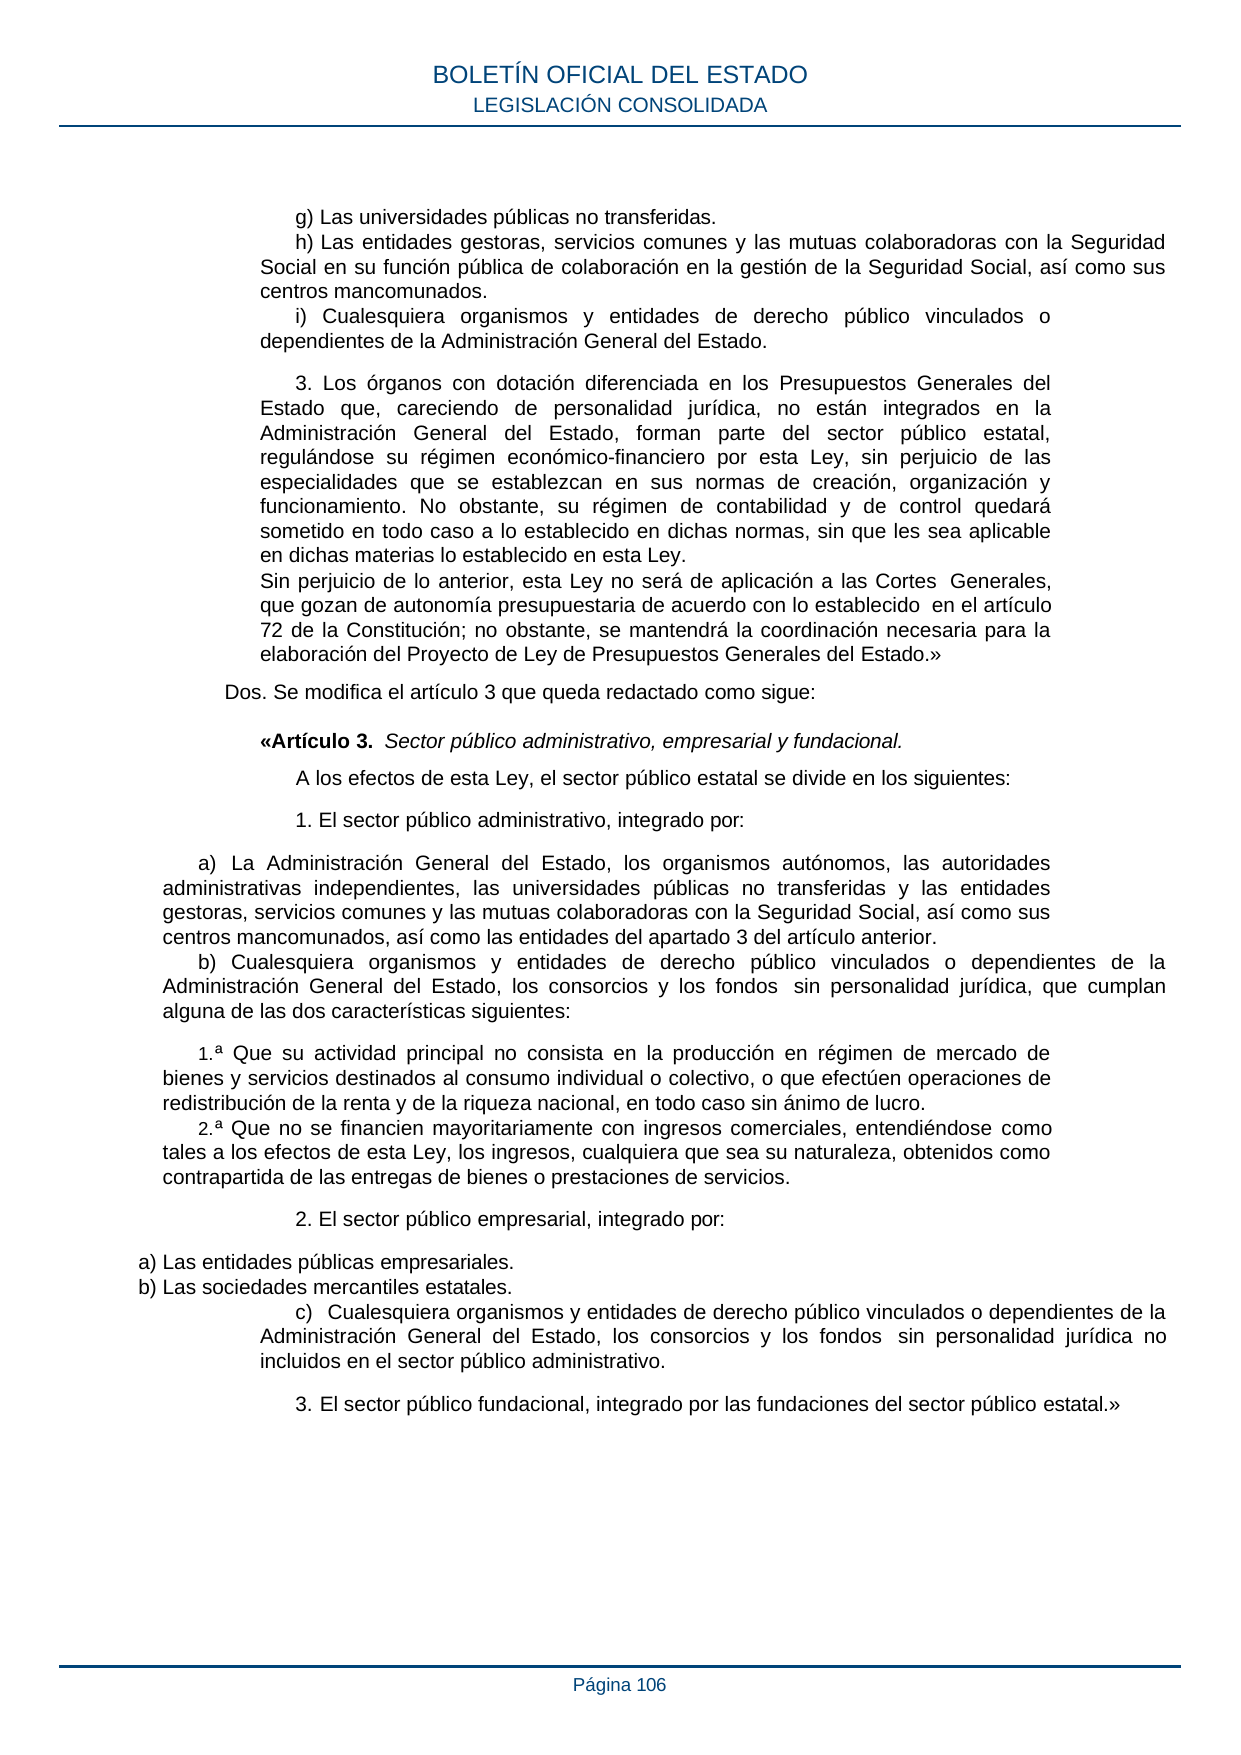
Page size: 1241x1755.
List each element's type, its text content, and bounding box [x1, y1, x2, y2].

list Cualesquiera organismos y entidades de derecho público vinculados o dependientes de la Administración General del Estado. [260, 304, 1052, 353]
list Las universidades públicas no transferidas. [295, 205, 1167, 229]
text A los efectos de esta Ley, el sector público estatal se divide en los siguientes: [162, 765, 1144, 789]
list Las entidades gestoras, servicios comunes y las mutuas colaboradoras con la Seguridad Social en su función pública de colaboración en la gestión de la Seguridad Social, así como sus centros mancomunados. [260, 230, 1167, 303]
text Sin perjuicio de lo anterior, esta Ley no será de aplicación a las Cortes Generales, que gozan de autonomía presupuestaria de acuerdo con lo establecido en el artículo 72 de la Constitución; no obstante, se mantendrá la coordinación necesaria para la elaboración del Proyecto de Ley de Presupuestos Generales del Estado.» [260, 568, 1052, 666]
list ª Que no se financien mayoritariamente con ingresos comerciales, entendiéndose como tales a los efectos de esta Ley, los ingresos, cualquiera que sea su naturaleza, obtenidos como contrapartida de las entregas de bienes o prestaciones de servicios. [162, 1115, 1052, 1188]
list Las sociedades mercantiles estatales. [138, 1275, 1167, 1299]
list Los órganos con dotación diferenciada en los Presupuestos Generales del Estado que, careciendo de personalidad jurídica, no están integrados en la Administración General del Estado, forman parte del sector público estatal, regulándose su régimen económico-financiero por esta Ley, sin perjuicio de las especialidades que se establezcan en sus normas de creación, organización y funcionamiento. No obstante, su régimen de contabilidad y de control quedará sometido en todo caso a lo establecido en dichas normas, sin que les sea aplicable en dichas materias lo establecido en esta Ley. [260, 371, 1052, 567]
list El sector público empresarial, integrado por: [295, 1207, 1167, 1231]
list Las entidades públicas empresariales. [138, 1250, 1167, 1274]
text Dos. Se modifica el artículo 3 que queda redactado como sigue: [224, 680, 1167, 704]
text «Artículo 3. Sector público administrativo, empresarial y fundacional. [260, 728, 1167, 752]
list El sector público fundacional, integrado por las fundaciones del sector público estatal.» [260, 1392, 1167, 1416]
list Cualesquiera organismos y entidades de derecho público vinculados o dependientes de la Administración General del Estado, los consorcios y los fondos sin personalidad jurídica, que cumplan alguna de las dos características siguientes: [162, 949, 1167, 1023]
list ª Que su actividad principal no consista en la producción en régimen de mercado de bienes y servicios destinados al consumo individual o colectivo, o que efectúen operaciones de redistribución de la renta y de la riqueza nacional, en todo caso sin ánimo de lucro. [162, 1041, 1052, 1114]
list Cualesquiera organismos y entidades de derecho público vinculados o dependientes de la Administración General del Estado, los consorcios y los fondos sin personalidad jurídica no incluidos en el sector público administrativo. [260, 1300, 1167, 1373]
list La Administración General del Estado, los organismos autónomos, las autoridades administrativas independientes, las universidades públicas no transferidas y las entidades gestoras, servicios comunes y las mutuas colaboradoras con la Seguridad Social, así como sus centros mancomunados, así como las entidades del apartado 3 del artículo anterior. [162, 851, 1052, 948]
list El sector público administrativo, integrado por: [295, 808, 1167, 832]
